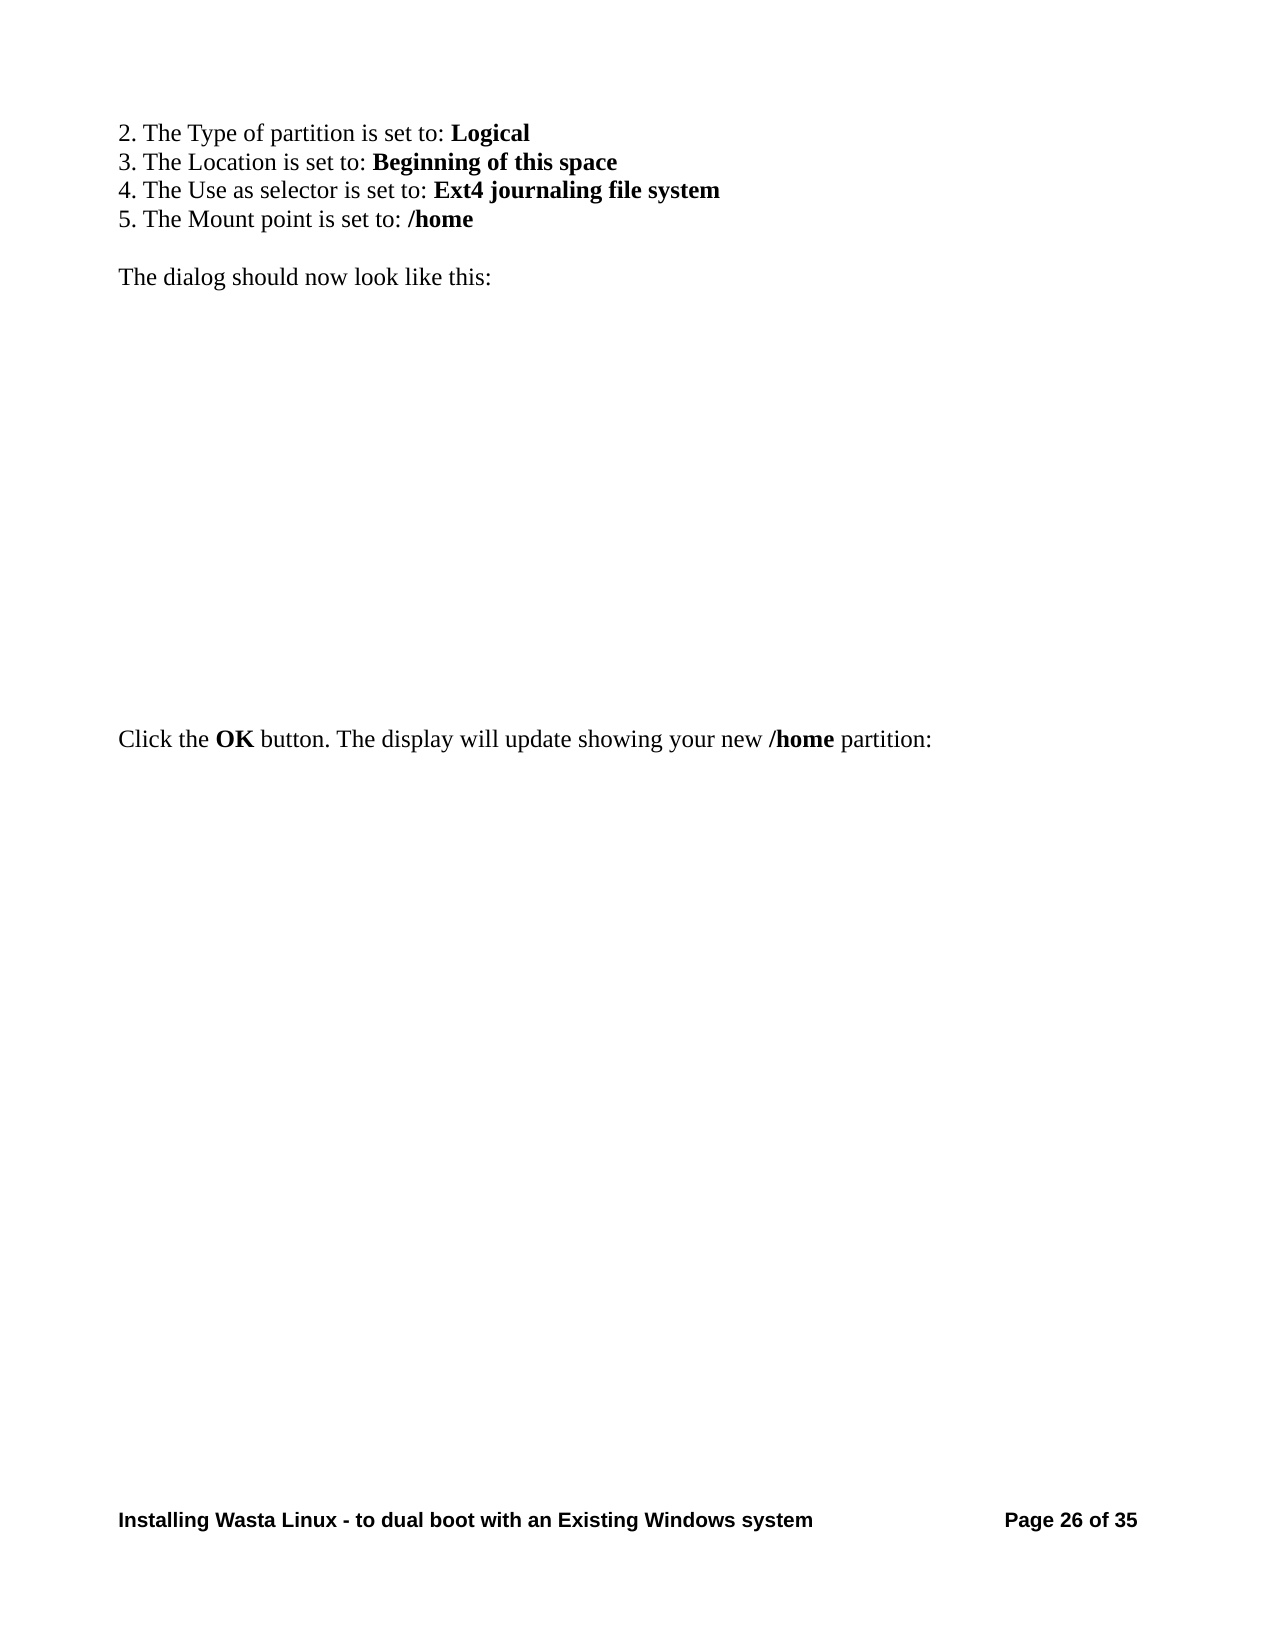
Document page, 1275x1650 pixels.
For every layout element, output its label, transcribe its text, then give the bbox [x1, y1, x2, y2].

text Click the OK button. The display will update showing your new /home partition: [118, 724, 1157, 753]
text 2. The Type of partition is set to: Logical [118, 118, 1157, 147]
text 5. The Mount point is set to: /home [118, 204, 1157, 233]
text The dialog should now look like this: [118, 262, 1157, 291]
text 4. The Use as selector is set to: Ext4 journaling file system [118, 176, 1157, 204]
text 3. The Location is set to: Beginning of this space [118, 147, 1157, 176]
